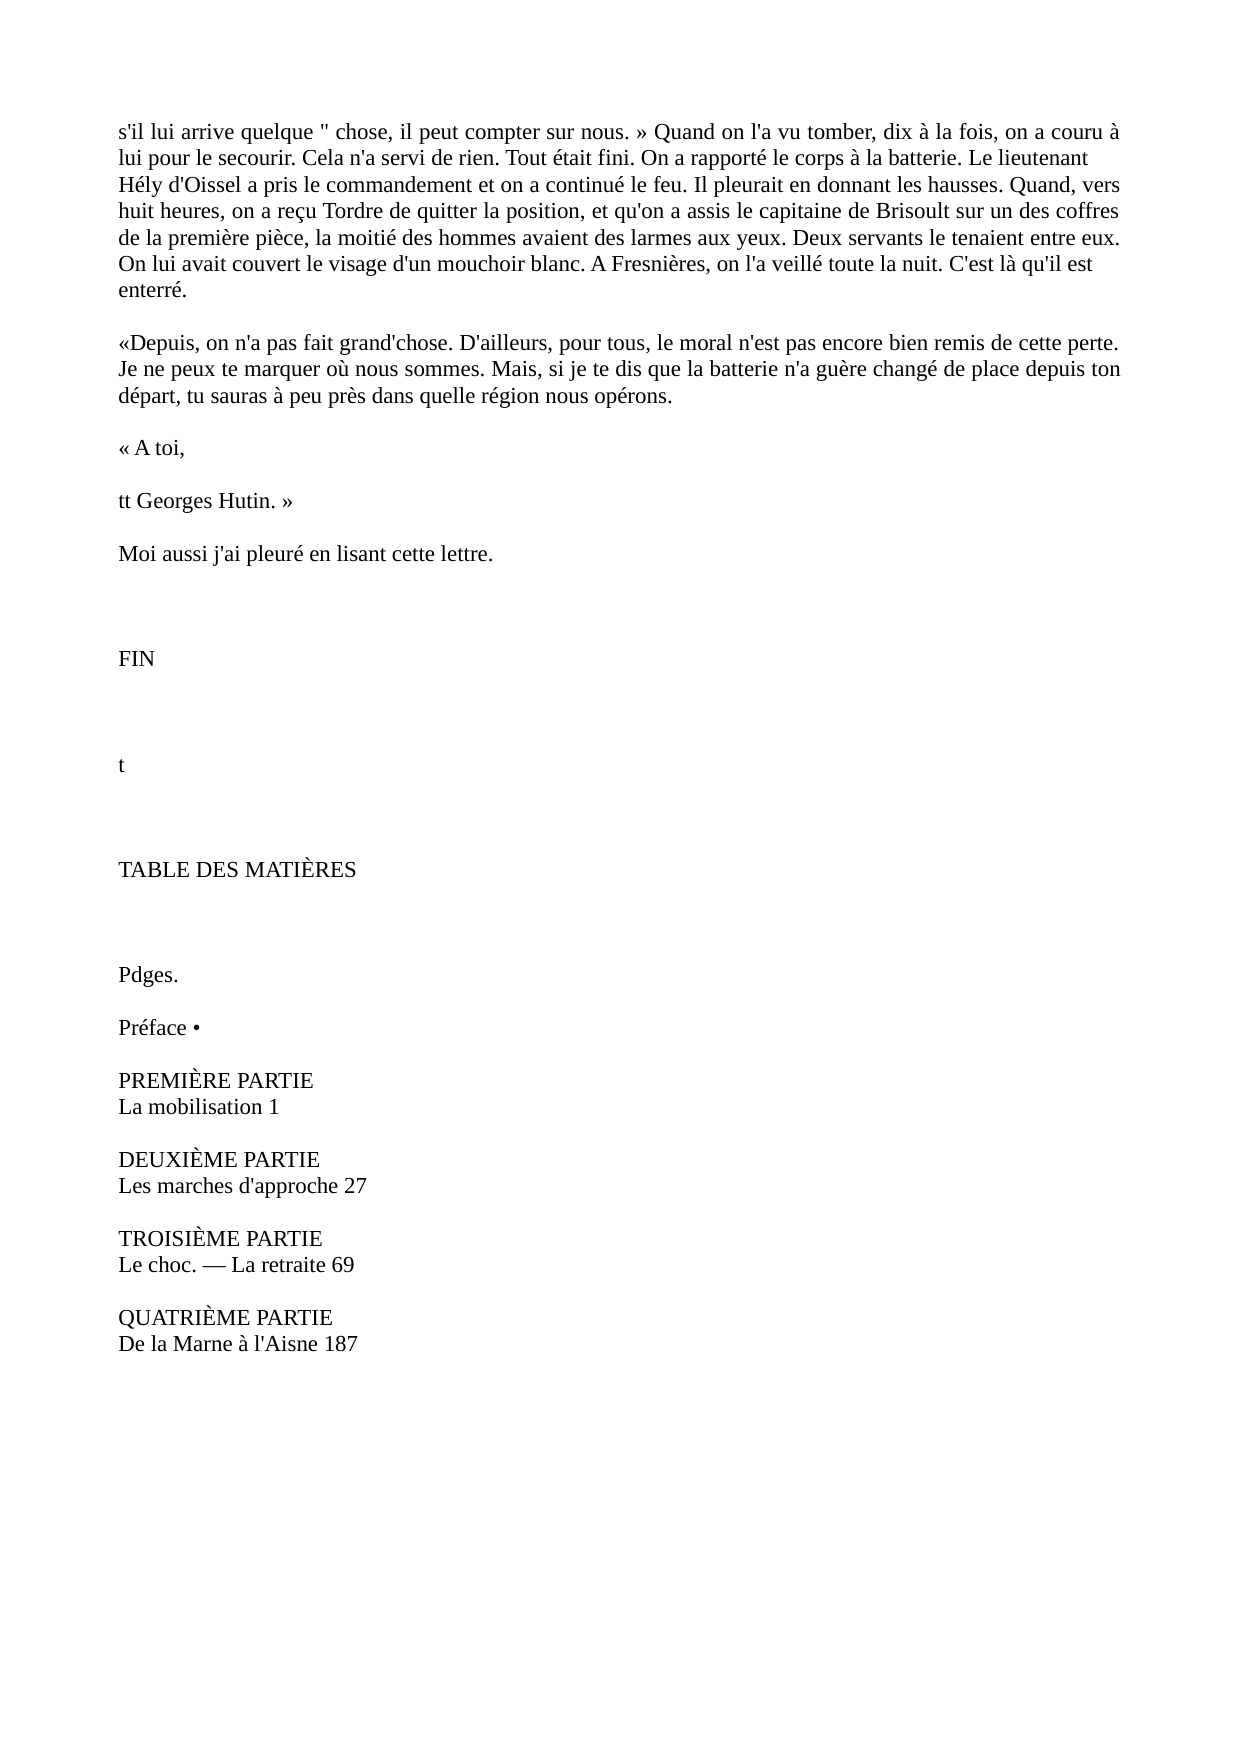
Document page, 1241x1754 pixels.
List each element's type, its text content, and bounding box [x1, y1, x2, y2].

text Moi aussi j'ai pleuré en lisant cette lettre. [118, 540, 1122, 566]
text Les marches d'approche 27 [118, 1172, 1122, 1199]
text tt Georges Hutin. » [118, 487, 1122, 513]
text t [118, 751, 1122, 777]
text enterré. [118, 276, 1122, 303]
text De la Marne à l'Aisne 187 [118, 1330, 1122, 1357]
text TROISIÈME PARTIE [118, 1225, 1122, 1251]
text Préface • [118, 1014, 1122, 1041]
text DEUXIÈME PARTIE [118, 1146, 1122, 1172]
text «Depuis, on n'a pas fait grand'chose. D'ailleurs, pour tous, le moral n'est pas encore bien remis de cette perte. Je ne peux te marquer où nous sommes. Mais, si je te dis que la batterie n'a guère changé de place depuis ton départ, tu sauras à peu près dans quelle région nous opérons. [118, 329, 1122, 408]
text s'il lui arrive quelque " chose, il peut compter sur nous. » Quand on l'a vu tomber, dix à la fois, on a couru à lui pour le secourir. Cela n'a servi de rien. Tout était fini. On a rapporté le corps à la batterie. Le lieutenant [118, 118, 1122, 171]
text « A toi, [118, 434, 1122, 461]
text PREMIÈRE PARTIE [118, 1067, 1122, 1093]
text La mobilisation 1 [118, 1093, 1122, 1119]
text FIN [118, 645, 1122, 672]
text TABLE DES MATIÈRES [118, 856, 1122, 882]
text Pdges. [118, 961, 1122, 988]
text QUATRIÈME PARTIE [118, 1304, 1122, 1330]
text Le choc. — La retraite 69 [118, 1251, 1122, 1278]
text Hély d'Oissel a pris le commandement et on a continué le feu. Il pleurait en donnant les hausses. Quand, vers huit heures, on a reçu Tordre de quitter la position, et qu'on a assis le capitaine de Brisoult sur un des coffres de la première pièce, la moitié des hommes avaient des larmes aux yeux. Deux servants le tenaient entre eux. On lui avait couvert le visage d'un mouchoir blanc. A Fresnières, on l'a veillé toute la nuit. C'est là qu'il est [118, 171, 1122, 276]
